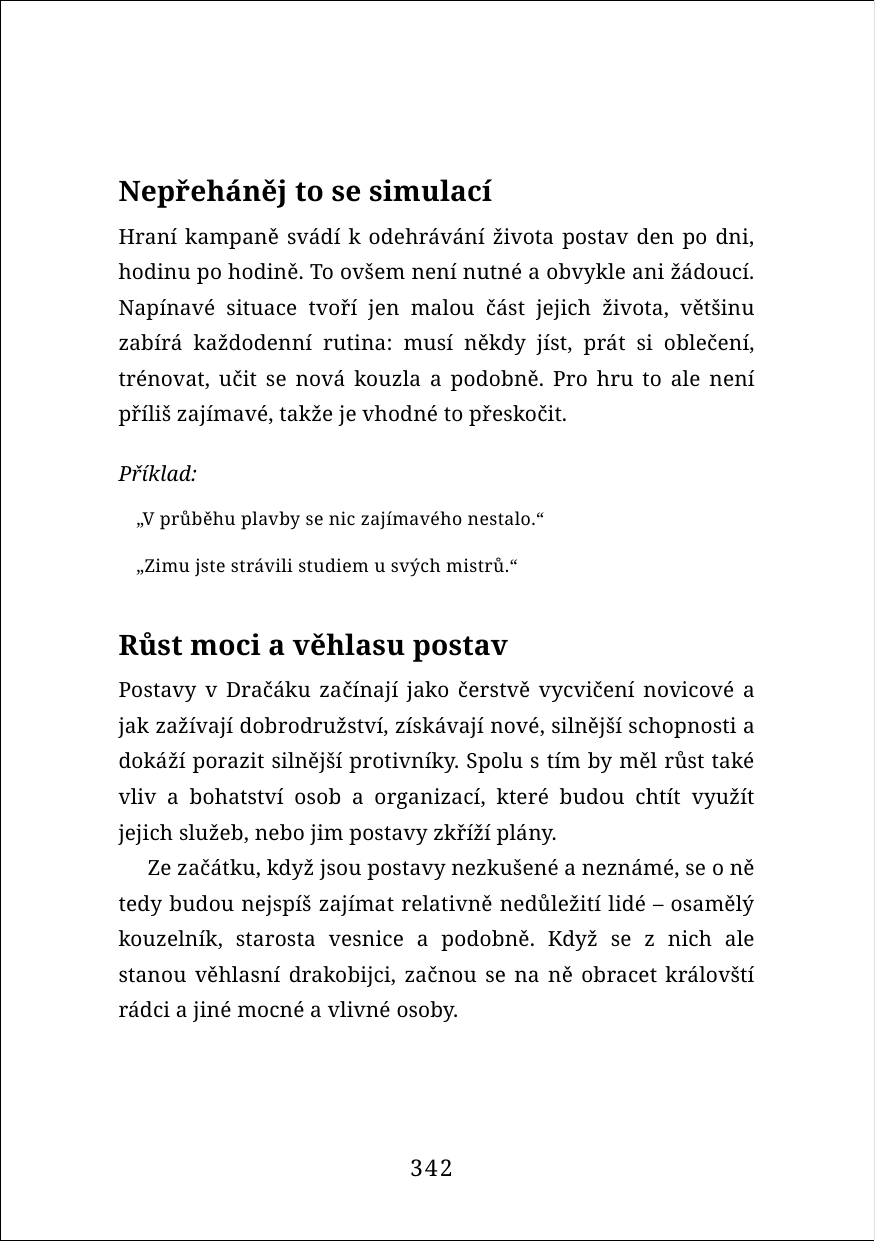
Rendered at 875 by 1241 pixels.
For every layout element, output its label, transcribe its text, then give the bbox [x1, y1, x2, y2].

text Hraní kampaně svádí k odehrávání života postav den po dni, hodinu po hodině. To ovšem není nutné a obvykle ani žádoucí. Napínavé situace tvoří jen malou část jejich života, většinu zabírá každodenní rutina: musí někdy jíst, prát si oblečení, trénovat, učit se nová kouzla a podobně. Pro hru to ale není příliš zajímavé, takže je vhodné to přeskočit. [118, 222, 756, 428]
text Příklad: [118, 459, 756, 487]
subtitle Růst moci a věhlasu postav [118, 625, 756, 664]
text Postavy v Dračáku začínají jako čerstvě vycvičení novicové a jak zažívají dobrodružství, získávají nové, silnější schopnosti a dokáží porazit silnější protivníky. Spolu s tím by měl růst také vliv a bohatství osob a organizací, které budou chtít využít jejich služeb, nebo jim postavy zkříží plány. Ze začátku, když jsou postavy nezkušené a neznámé, se o ně tedy budou nejspíš zajímat relativně nedůležití lidé – osamělý kouzelník, starosta vesnice a podobně. Když se z nich ale stanou věhlasní drakobijci, začnou se na ně obracet královští rádci a jiné mocné a vlivné osoby. [118, 676, 756, 1024]
subtitle Nepřeháněj to se simulací [118, 172, 756, 210]
text „V průběhu plavby se nic zajímavého nestalo.“ [136, 506, 756, 530]
text „Zimu jste strávili studiem u svých mistrů.“ [136, 554, 756, 578]
